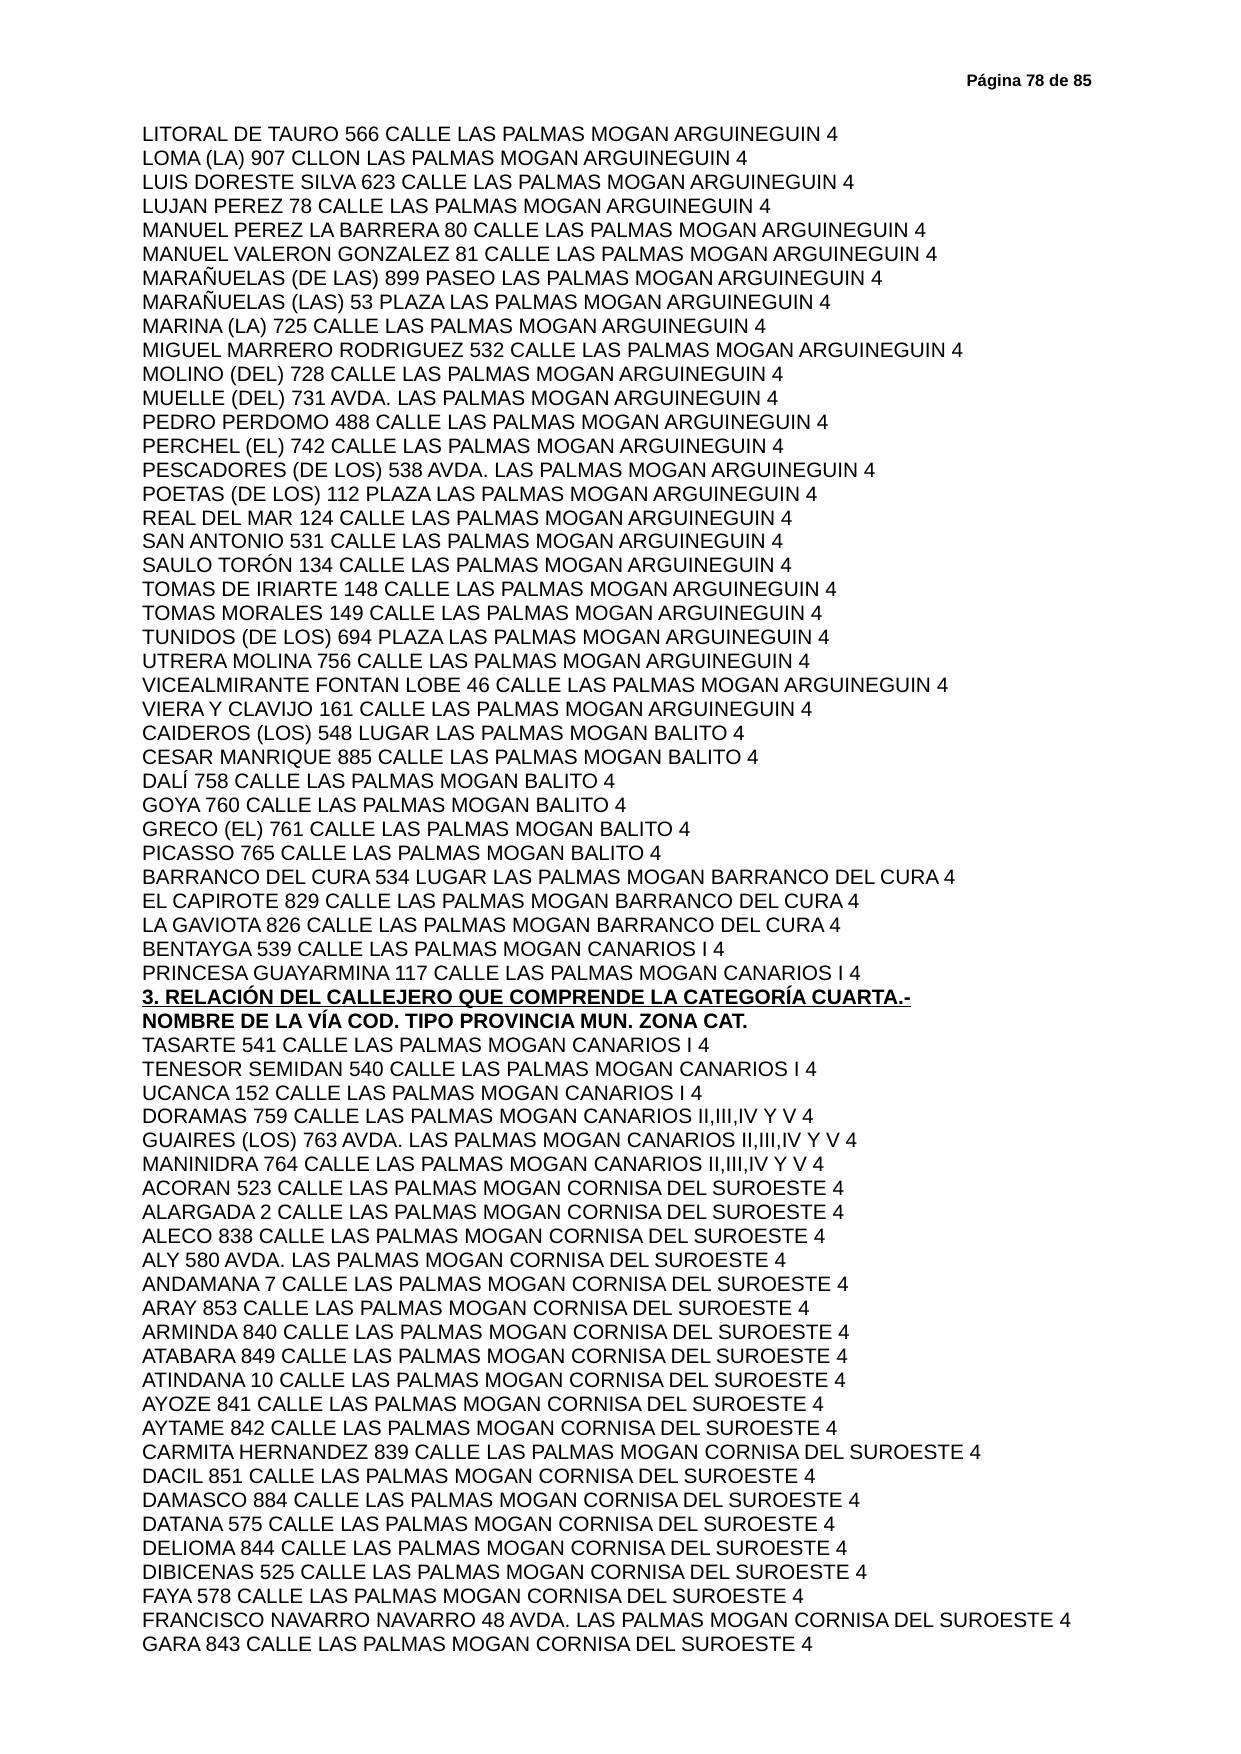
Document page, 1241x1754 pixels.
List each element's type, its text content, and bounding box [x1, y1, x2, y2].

text GUAIRES (LOS) 763 AVDA. LAS PALMAS MOGAN CANARIOS II,III,IV Y V 4 [142, 1128, 1081, 1152]
text TENESOR SEMIDAN 540 CALLE LAS PALMAS MOGAN CANARIOS I 4 [142, 1056, 1081, 1080]
text TOMAS MORALES 149 CALLE LAS PALMAS MOGAN ARGUINEGUIN 4 [142, 601, 1081, 625]
text ATINDANA 10 CALLE LAS PALMAS MOGAN CORNISA DEL SUROESTE 4 [142, 1368, 1081, 1392]
text TUNIDOS (DE LOS) 694 PLAZA LAS PALMAS MOGAN ARGUINEGUIN 4 [142, 625, 1081, 649]
text PICASSO 765 CALLE LAS PALMAS MOGAN BALITO 4 [142, 841, 1081, 865]
text CARMITA HERNANDEZ 839 CALLE LAS PALMAS MOGAN CORNISA DEL SUROESTE 4 [142, 1440, 1081, 1464]
text AYOZE 841 CALLE LAS PALMAS MOGAN CORNISA DEL SUROESTE 4 [142, 1392, 1081, 1416]
text LOMA (LA) 907 CLLON LAS PALMAS MOGAN ARGUINEGUIN 4 [142, 146, 1081, 170]
text LUJAN PEREZ 78 CALLE LAS PALMAS MOGAN ARGUINEGUIN 4 [142, 194, 1081, 218]
text UTRERA MOLINA 756 CALLE LAS PALMAS MOGAN ARGUINEGUIN 4 [142, 649, 1081, 673]
text LA GAVIOTA 826 CALLE LAS PALMAS MOGAN BARRANCO DEL CURA 4 [142, 913, 1081, 937]
text DALÍ 758 CALLE LAS PALMAS MOGAN BALITO 4 [142, 769, 1081, 793]
text POETAS (DE LOS) 112 PLAZA LAS PALMAS MOGAN ARGUINEGUIN 4 [142, 481, 1081, 505]
text REAL DEL MAR 124 CALLE LAS PALMAS MOGAN ARGUINEGUIN 4 [142, 505, 1081, 529]
text UCANCA 152 CALLE LAS PALMAS MOGAN CANARIOS I 4 [142, 1080, 1081, 1104]
text DIBICENAS 525 CALLE LAS PALMAS MOGAN CORNISA DEL SUROESTE 4 [142, 1559, 1081, 1583]
text MIGUEL MARRERO RODRIGUEZ 532 CALLE LAS PALMAS MOGAN ARGUINEGUIN 4 [142, 338, 1081, 362]
text AYTAME 842 CALLE LAS PALMAS MOGAN CORNISA DEL SUROESTE 4 [142, 1416, 1081, 1440]
text PERCHEL (EL) 742 CALLE LAS PALMAS MOGAN ARGUINEGUIN 4 [142, 433, 1081, 457]
text ARMINDA 840 CALLE LAS PALMAS MOGAN CORNISA DEL SUROESTE 4 [142, 1320, 1081, 1344]
text GRECO (EL) 761 CALLE LAS PALMAS MOGAN BALITO 4 [142, 817, 1081, 841]
text ATABARA 849 CALLE LAS PALMAS MOGAN CORNISA DEL SUROESTE 4 [142, 1344, 1081, 1368]
text CESAR MANRIQUE 885 CALLE LAS PALMAS MOGAN BALITO 4 [142, 745, 1081, 769]
text VICEALMIRANTE FONTAN LOBE 46 CALLE LAS PALMAS MOGAN ARGUINEGUIN 4 [142, 673, 1081, 697]
text ANDAMANA 7 CALLE LAS PALMAS MOGAN CORNISA DEL SUROESTE 4 [142, 1272, 1081, 1296]
text GOYA 760 CALLE LAS PALMAS MOGAN BALITO 4 [142, 793, 1081, 817]
text CAIDEROS (LOS) 548 LUGAR LAS PALMAS MOGAN BALITO 4 [142, 721, 1081, 745]
text BARRANCO DEL CURA 534 LUGAR LAS PALMAS MOGAN BARRANCO DEL CURA 4 [142, 865, 1081, 889]
text MUELLE (DEL) 731 AVDA. LAS PALMAS MOGAN ARGUINEGUIN 4 [142, 386, 1081, 409]
text LUIS DORESTE SILVA 623 CALLE LAS PALMAS MOGAN ARGUINEGUIN 4 [142, 170, 1081, 194]
text EL CAPIROTE 829 CALLE LAS PALMAS MOGAN BARRANCO DEL CURA 4 [142, 889, 1081, 913]
text TASARTE 541 CALLE LAS PALMAS MOGAN CANARIOS I 4 [142, 1032, 1081, 1056]
text DELIOMA 844 CALLE LAS PALMAS MOGAN CORNISA DEL SUROESTE 4 [142, 1536, 1081, 1559]
text DORAMAS 759 CALLE LAS PALMAS MOGAN CANARIOS II,III,IV Y V 4 [142, 1104, 1081, 1128]
text BENTAYGA 539 CALLE LAS PALMAS MOGAN CANARIOS I 4 [142, 937, 1081, 961]
text FAYA 578 CALLE LAS PALMAS MOGAN CORNISA DEL SUROESTE 4 [142, 1583, 1081, 1607]
text MOLINO (DEL) 728 CALLE LAS PALMAS MOGAN ARGUINEGUIN 4 [142, 362, 1081, 386]
text PRINCESA GUAYARMINA 117 CALLE LAS PALMAS MOGAN CANARIOS I 4 [142, 961, 1081, 984]
text PEDRO PERDOMO 488 CALLE LAS PALMAS MOGAN ARGUINEGUIN 4 [142, 409, 1081, 433]
text ARAY 853 CALLE LAS PALMAS MOGAN CORNISA DEL SUROESTE 4 [142, 1296, 1081, 1320]
text TOMAS DE IRIARTE 148 CALLE LAS PALMAS MOGAN ARGUINEGUIN 4 [142, 577, 1081, 601]
text VIERA Y CLAVIJO 161 CALLE LAS PALMAS MOGAN ARGUINEGUIN 4 [142, 697, 1081, 721]
text GARA 843 CALLE LAS PALMAS MOGAN CORNISA DEL SUROESTE 4 [142, 1631, 1081, 1655]
text ALECO 838 CALLE LAS PALMAS MOGAN CORNISA DEL SUROESTE 4 [142, 1224, 1081, 1248]
text ALARGADA 2 CALLE LAS PALMAS MOGAN CORNISA DEL SUROESTE 4 [142, 1200, 1081, 1224]
text PESCADORES (DE LOS) 538 AVDA. LAS PALMAS MOGAN ARGUINEGUIN 4 [142, 457, 1081, 481]
text NOMBRE DE LA VÍA COD. TIPO PROVINCIA MUN. ZONA CAT. [142, 1008, 1081, 1032]
text FRANCISCO NAVARRO NAVARRO 48 AVDA. LAS PALMAS MOGAN CORNISA DEL SUROESTE 4 [142, 1607, 1081, 1631]
text MARAÑUELAS (DE LAS) 899 PASEO LAS PALMAS MOGAN ARGUINEGUIN 4 [142, 266, 1081, 290]
text SAN ANTONIO 531 CALLE LAS PALMAS MOGAN ARGUINEGUIN 4 [142, 529, 1081, 553]
text DACIL 851 CALLE LAS PALMAS MOGAN CORNISA DEL SUROESTE 4 [142, 1464, 1081, 1488]
text DATANA 575 CALLE LAS PALMAS MOGAN CORNISA DEL SUROESTE 4 [142, 1512, 1081, 1536]
text DAMASCO 884 CALLE LAS PALMAS MOGAN CORNISA DEL SUROESTE 4 [142, 1488, 1081, 1512]
text MANINIDRA 764 CALLE LAS PALMAS MOGAN CANARIOS II,III,IV Y V 4 [142, 1152, 1081, 1176]
text ACORAN 523 CALLE LAS PALMAS MOGAN CORNISA DEL SUROESTE 4 [142, 1176, 1081, 1200]
text ALY 580 AVDA. LAS PALMAS MOGAN CORNISA DEL SUROESTE 4 [142, 1248, 1081, 1272]
text MANUEL VALERON GONZALEZ 81 CALLE LAS PALMAS MOGAN ARGUINEGUIN 4 [142, 242, 1081, 266]
text MARAÑUELAS (LAS) 53 PLAZA LAS PALMAS MOGAN ARGUINEGUIN 4 [142, 290, 1081, 314]
text LITORAL DE TAURO 566 CALLE LAS PALMAS MOGAN ARGUINEGUIN 4 [142, 122, 1081, 146]
text MARINA (LA) 725 CALLE LAS PALMAS MOGAN ARGUINEGUIN 4 [142, 314, 1081, 338]
text SAULO TORÓN 134 CALLE LAS PALMAS MOGAN ARGUINEGUIN 4 [142, 553, 1081, 577]
text MANUEL PEREZ LA BARRERA 80 CALLE LAS PALMAS MOGAN ARGUINEGUIN 4 [142, 218, 1081, 242]
text 3. RELACIÓN DEL CALLEJERO QUE COMPRENDE LA CATEGORÍA CUARTA.- [142, 984, 1081, 1008]
